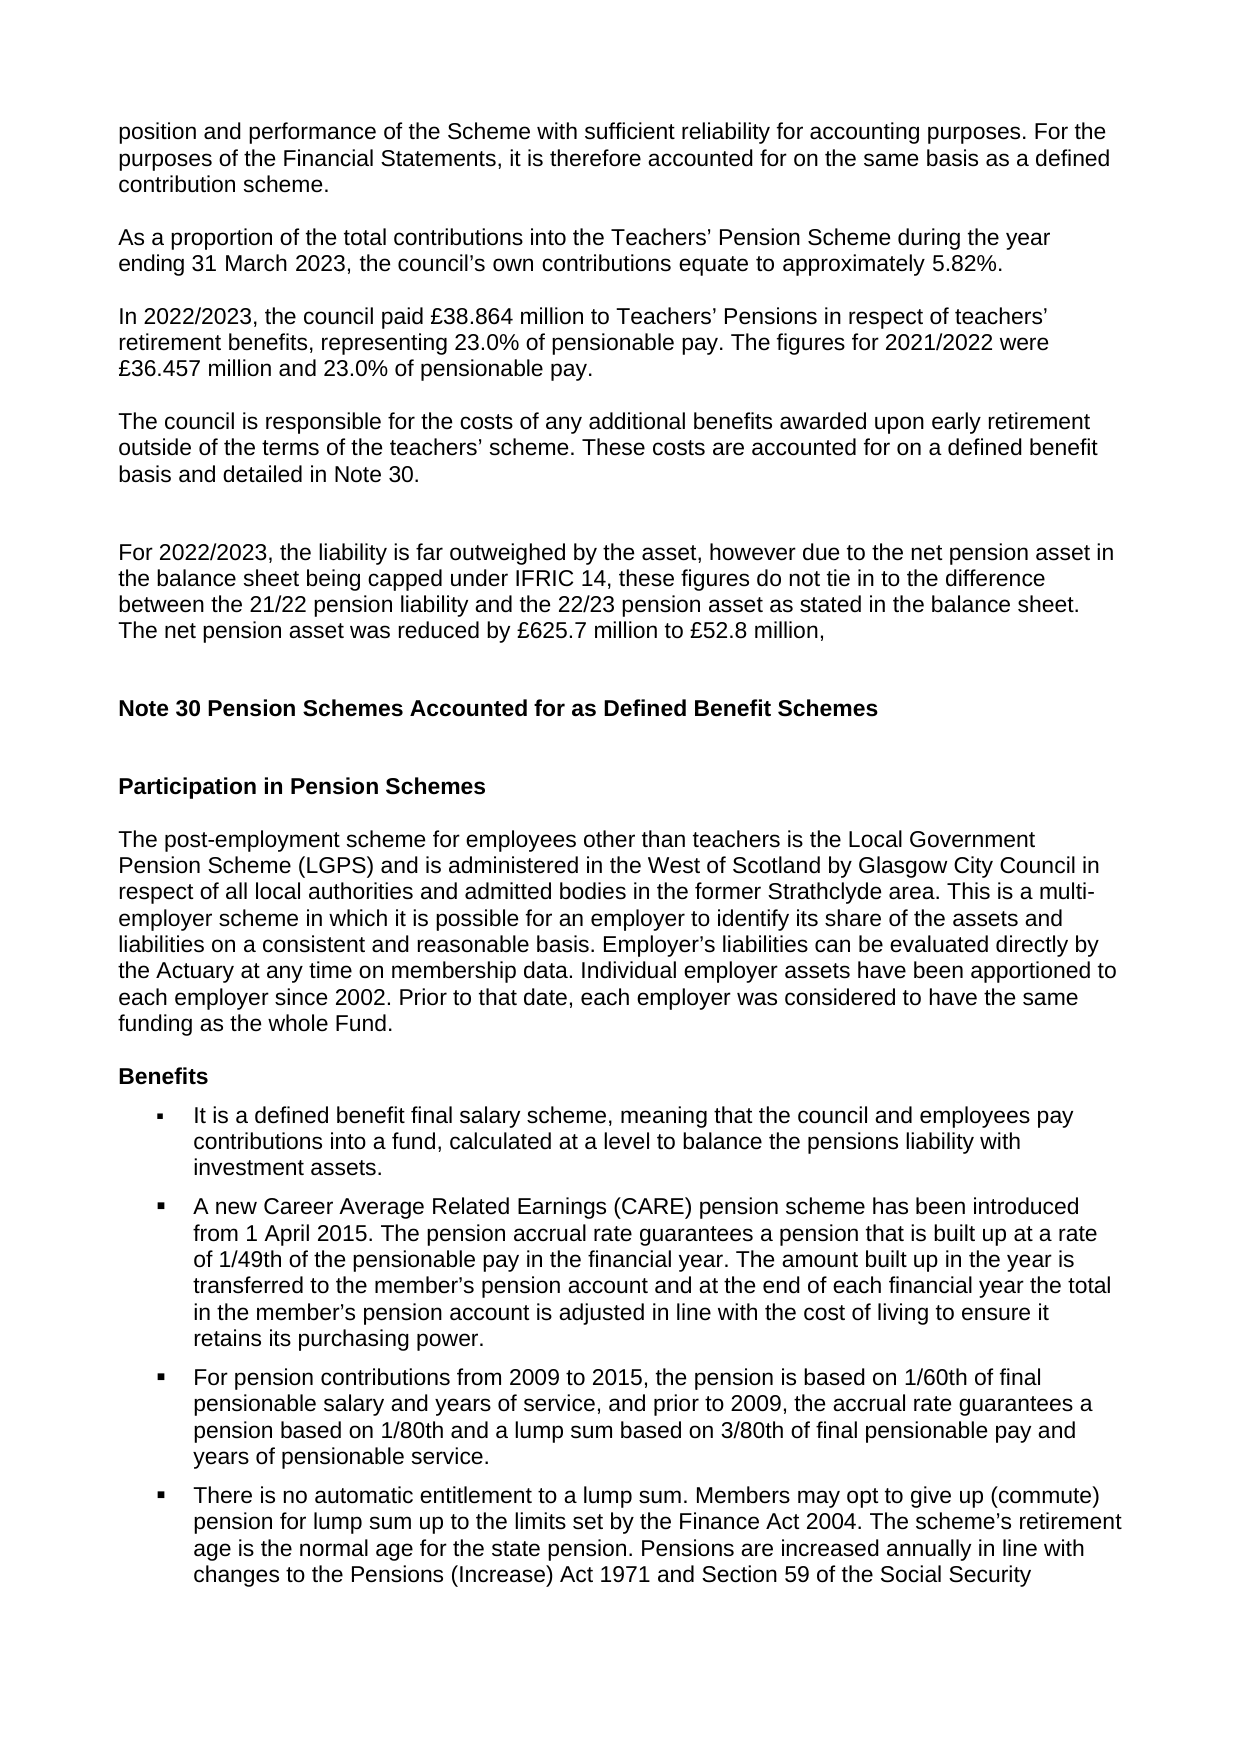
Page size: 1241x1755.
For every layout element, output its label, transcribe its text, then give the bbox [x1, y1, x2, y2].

subtitle Note 30 Pension Schemes Accounted for as Defined Benefit Schemes [118, 695, 1122, 722]
text Participation in Pension Schemes The post-employment scheme for employees other than teachers is the Local Government Pension Scheme (LGPS) and is administered in the West of Scotland by Glasgow City Council in respect of all local authorities and admitted bodies in the former Strathclyde area. This is a multi-employer scheme in which it is possible for an employer to identify its share of the assets and liabilities on a consistent and reasonable basis. Employer’s liabilities can be evaluated directly by the Actuary at any time on membership data. Individual employer assets have been apportioned to each employer since 2002. Prior to that date, each employer was considered to have the same funding as the whole Fund. Benefits [118, 773, 1122, 1089]
text For 2022/2023, the liability is far outweighed by the asset, however due to the net pension asset in the balance sheet being capped under IFRIC 14, these figures do not tie in to the difference between the 21/22 pension liability and the 22/23 pension asset as stated in the balance sheet. The net pension asset was reduced by £625.7 million to £52.8 million, [118, 538, 1122, 644]
list It is a defined benefit final salary scheme, meaning that the council and employees pay contributions into a fund, calculated at a level to balance the pensions liability with investment assets. [156, 1102, 1122, 1181]
list There is no automatic entitlement to a lump sum. Members may opt to give up (commute) pension for lump sum up to the limits set by the Finance Act 2004. The scheme’s retirement age is the normal age for the state pension. Pensions are increased annually in line with changes to the Pensions (Increase) Act 1971 and Section 59 of the Social Security [156, 1482, 1122, 1587]
list For pension contributions from 2009 to 2015, the pension is based on 1/60th of final pensionable salary and years of service, and prior to 2009, the accrual rate guarantees a pension based on 1/80th and a lump sum based on 3/80th of final pensionable pay and years of pensionable service. [156, 1364, 1122, 1469]
list A new Career Average Related Earnings (CARE) pension scheme has been introduced from 1 April 2015. The pension accrual rate guarantees a pension that is built up at a rate of 1/49th of the pensionable pay in the financial year. The amount built up in the year is transferred to the member’s pension account and at the end of each financial year the total in the member’s pension account is adjusted in line with the cost of living to ensure it retains its purchasing power. [156, 1193, 1122, 1351]
text position and performance of the Scheme with sufficient reliability for accounting purposes. For the purposes of the Financial Statements, it is therefore accounted for on the same basis as a defined contribution scheme. As a proportion of the total contributions into the Teachers’ Pension Scheme during the year ending 31 March 2023, the council’s own contributions equate to approximately 5.82%. In 2022/2023, the council paid £38.864 million to Teachers’ Pensions in respect of teachers’ retirement benefits, representing 23.0% of pensionable pay. The figures for 2021/2022 were £36.457 million and 23.0% of pensionable pay. The council is responsible for the costs of any additional benefits awarded upon early retirement outside of the terms of the teachers’ scheme. These costs are accounted for on a defined benefit basis and detailed in Note 30. [118, 118, 1122, 487]
